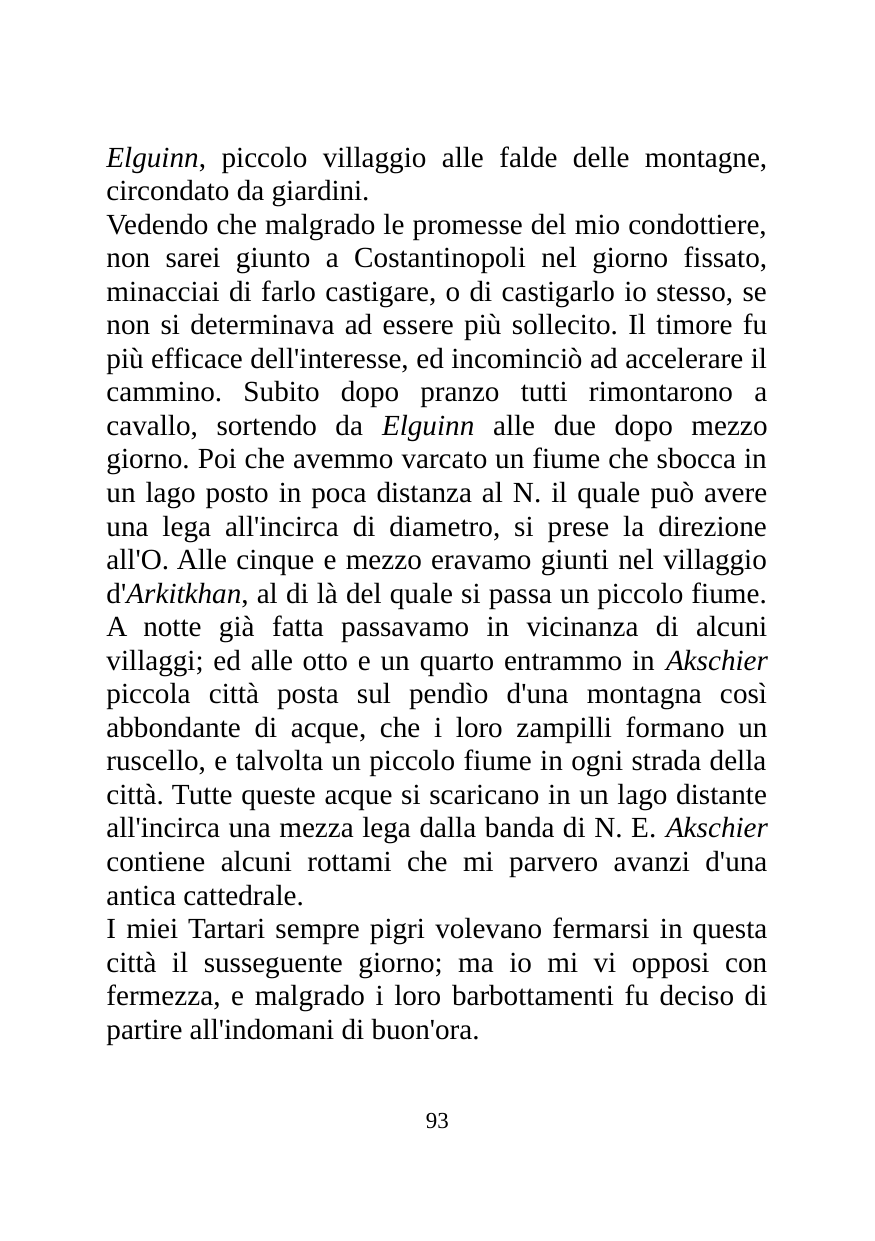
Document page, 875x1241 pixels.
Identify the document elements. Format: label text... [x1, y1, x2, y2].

text Elguinn, piccolo villaggio alle falde delle montagne, circondato da giardini. [106, 140, 768, 207]
text I miei Tartari sempre pigri volevano fermarsi in questa città il susseguente giorno; ma io mi vi opposi con fermezza, e malgrado i loro barbottamenti fu deciso di partire all'indomani di buon'ora. [106, 911, 768, 1045]
text Vedendo che malgrado le promesse del mio condottiere, non sarei giunto a Costantinopoli nel giorno fissato, minacciai di farlo castigare, o di castigarlo io stesso, se non si determinava ad essere più sollecito. Il timore fu più efficace dell'interesse, ed incominciò ad accelerare il cammino. Subito dopo pranzo tutti rimontarono a cavallo, sortendo da Elguinn alle due dopo mezzo giorno. Poi che avemmo varcato un fiume che sbocca in un lago posto in poca distanza al N. il quale può avere una lega all'incirca di diametro, si prese la direzione all'O. Alle cinque e mezzo eravamo giunti nel villaggio d'Arkitkhan, al di là del quale si passa un piccolo fiume. A notte già fatta passavamo in vicinanza di alcuni villaggi; ed alle otto e un quarto entrammo in Akschier piccola città posta sul pendìo d'una montagna così abbondante di acque, che i loro zampilli formano un ruscello, e talvolta un piccolo fiume in ogni strada della città. Tutte queste acque si scaricano in un lago distante all'incirca una mezza lega dalla banda di N. E. Akschier contiene alcuni rottami che mi parvero avanzi d'una antica cattedrale. [106, 207, 768, 911]
